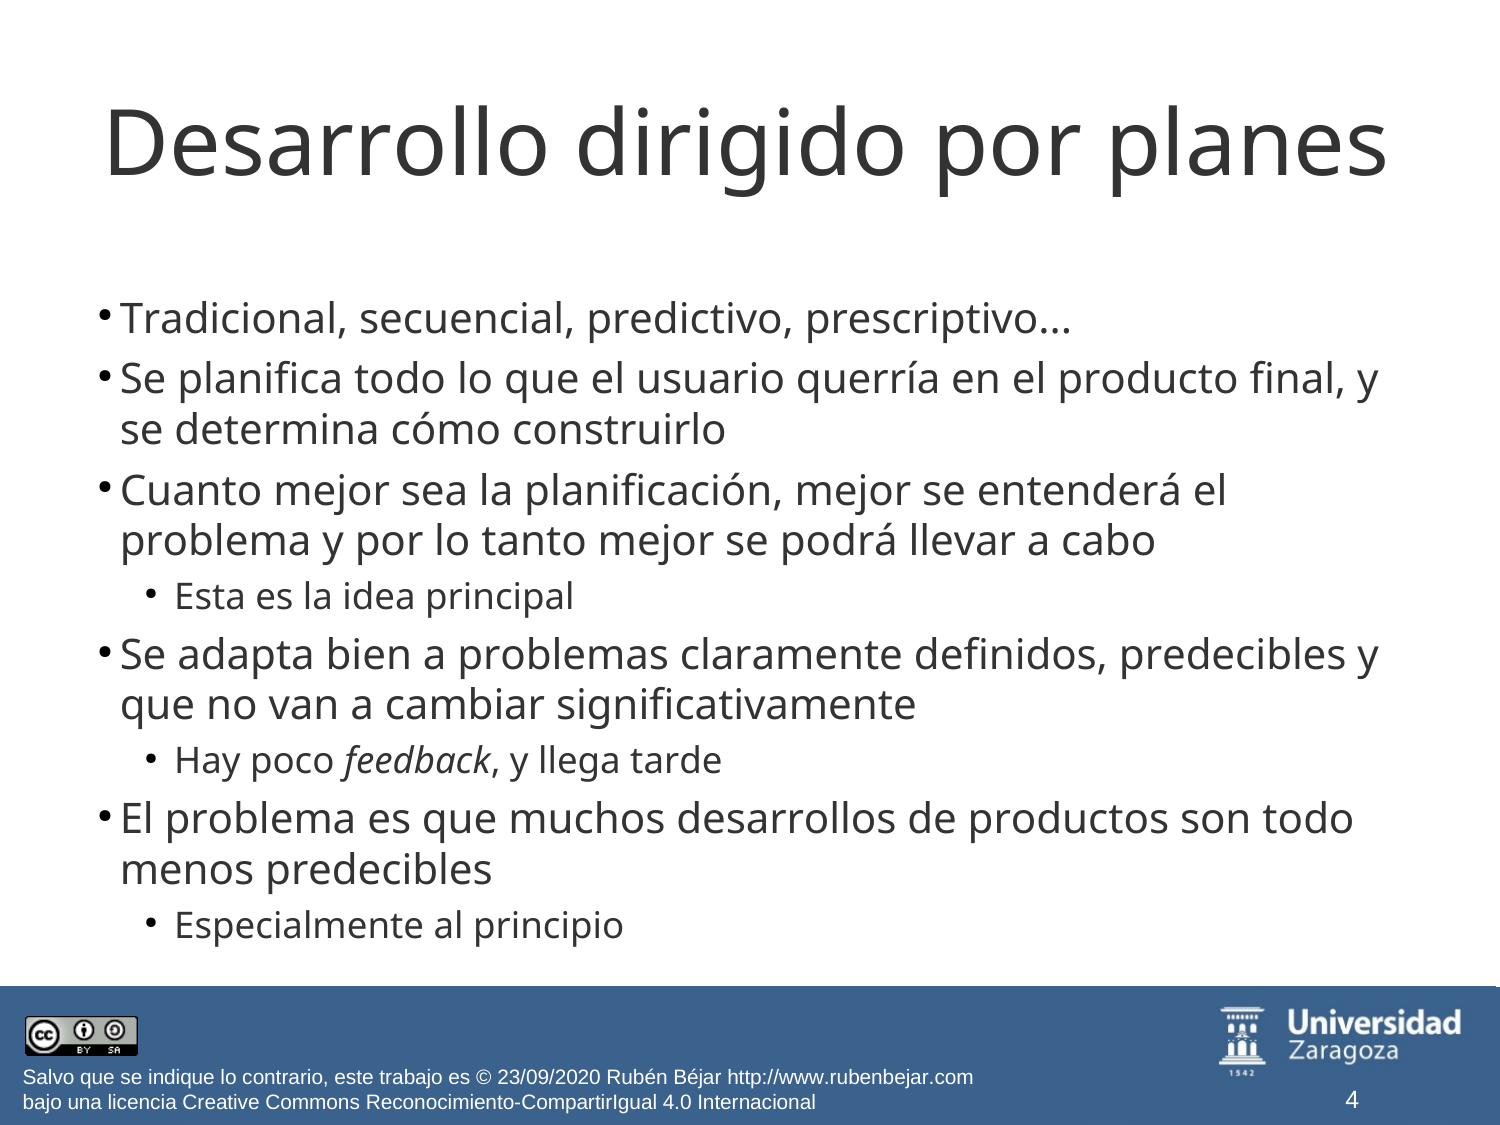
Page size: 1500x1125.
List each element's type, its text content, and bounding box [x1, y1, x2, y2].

list Tradicional, secuencial, predictivo, prescriptivo... Se planifica todo lo que el usuario querría en el producto final, y se determina cómo construirlo Cuanto mejor sea la planificación, mejor se entenderá el problema y por lo tanto mejor se podrá llevar a cabo Esta es la idea principal Se adapta bien a problemas claramente definidos, predecibles y que no van a cambiar significativamente Hay poco feedback, y llega tarde El problema es que muchos desarrollos de productos son todo menos predecibles Especialmente al principio [82, 283, 1418, 957]
picture [0, 986, 1500, 1125]
title Desarrollo dirigido por planes [74, 21, 1420, 257]
